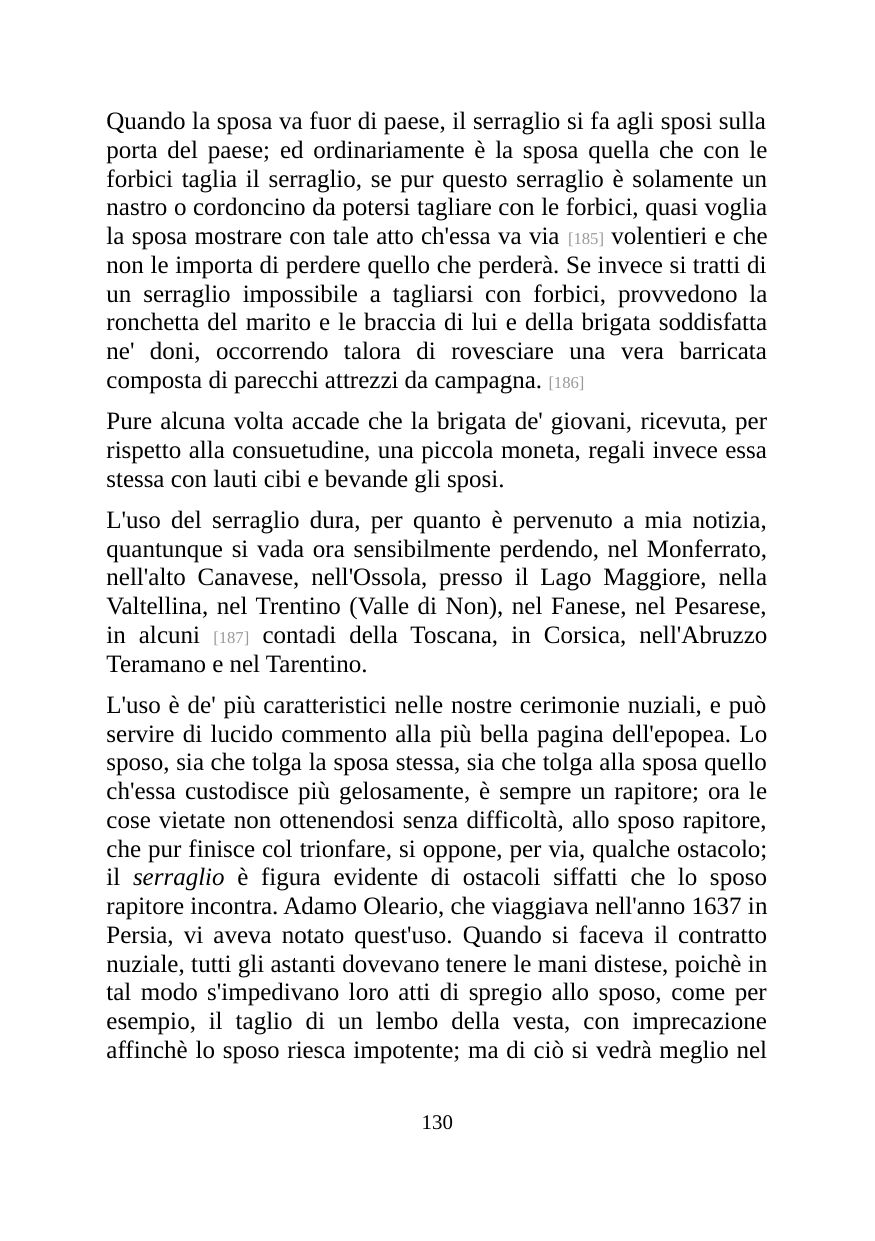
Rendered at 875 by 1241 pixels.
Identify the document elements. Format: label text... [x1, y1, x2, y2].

text L'uso è de' più caratteristici nelle nostre cerimonie nuziali, e può servire di lucido commento alla più bella pagina dell'epopea. Lo sposo, sia che tolga la sposa stessa, sia che tolga alla sposa quello ch'essa custodisce più gelosamente, è sempre un rapitore; ora le cose vietate non ottenendosi senza difficoltà, allo sposo rapitore, che pur finisce col trionfare, si oppone, per via, qualche ostacolo; il serraglio è figura evidente di ostacoli siffatti che lo sposo rapitore incontra. Adamo Oleario, che viaggiava nell'anno 1637 in Persia, vi aveva notato quest'uso. Quando si faceva il contratto nuziale, tutti gli astanti dovevano tenere le mani distese, poichè in tal modo s'impedivano loro atti di spregio allo sposo, come per esempio, il taglio di un lembo della vesta, con imprecazione affinchè lo sposo riesca impotente; ma di ciò si vedrà meglio nel [106, 690, 768, 1064]
text Pure alcuna volta accade che la brigata de' giovani, ricevuta, per rispetto alla consuetudine, una piccola moneta, regali invece essa stessa con lauti cibi e bevande gli sposi. [106, 406, 768, 492]
text L'uso del serraglio dura, per quanto è pervenuto a mia notizia, quantunque si vada ora sensibilmente perdendo, nel Monferrato, nell'alto Canavese, nell'Ossola, presso il Lago Maggiore, nella Valtellina, nel Trentino (Valle di Non), nel Fanese, nel Pesarese, in alcuni [187] contadi della Toscana, in Corsica, nell'Abruzzo Teramano e nel Tarentino. [106, 505, 768, 677]
text Quando la sposa va fuor di paese, il serraglio si fa agli sposi sulla porta del paese; ed ordinariamente è la sposa quella che con le forbici taglia il serraglio, se pur questo serraglio è solamente un nastro o cordoncino da potersi tagliare con le forbici, quasi voglia la sposa mostrare con tale atto ch'essa va via [185] volentieri e che non le importa di perdere quello che perderà. Se invece si tratti di un serraglio impossibile a tagliarsi con forbici, provvedono la ronchetta del marito e le braccia di lui e della brigata soddisfatta ne' doni, occorrendo talora di rovesciare una vera barricata composta di parecchi attrezzi da campagna. [186] [106, 106, 768, 394]
